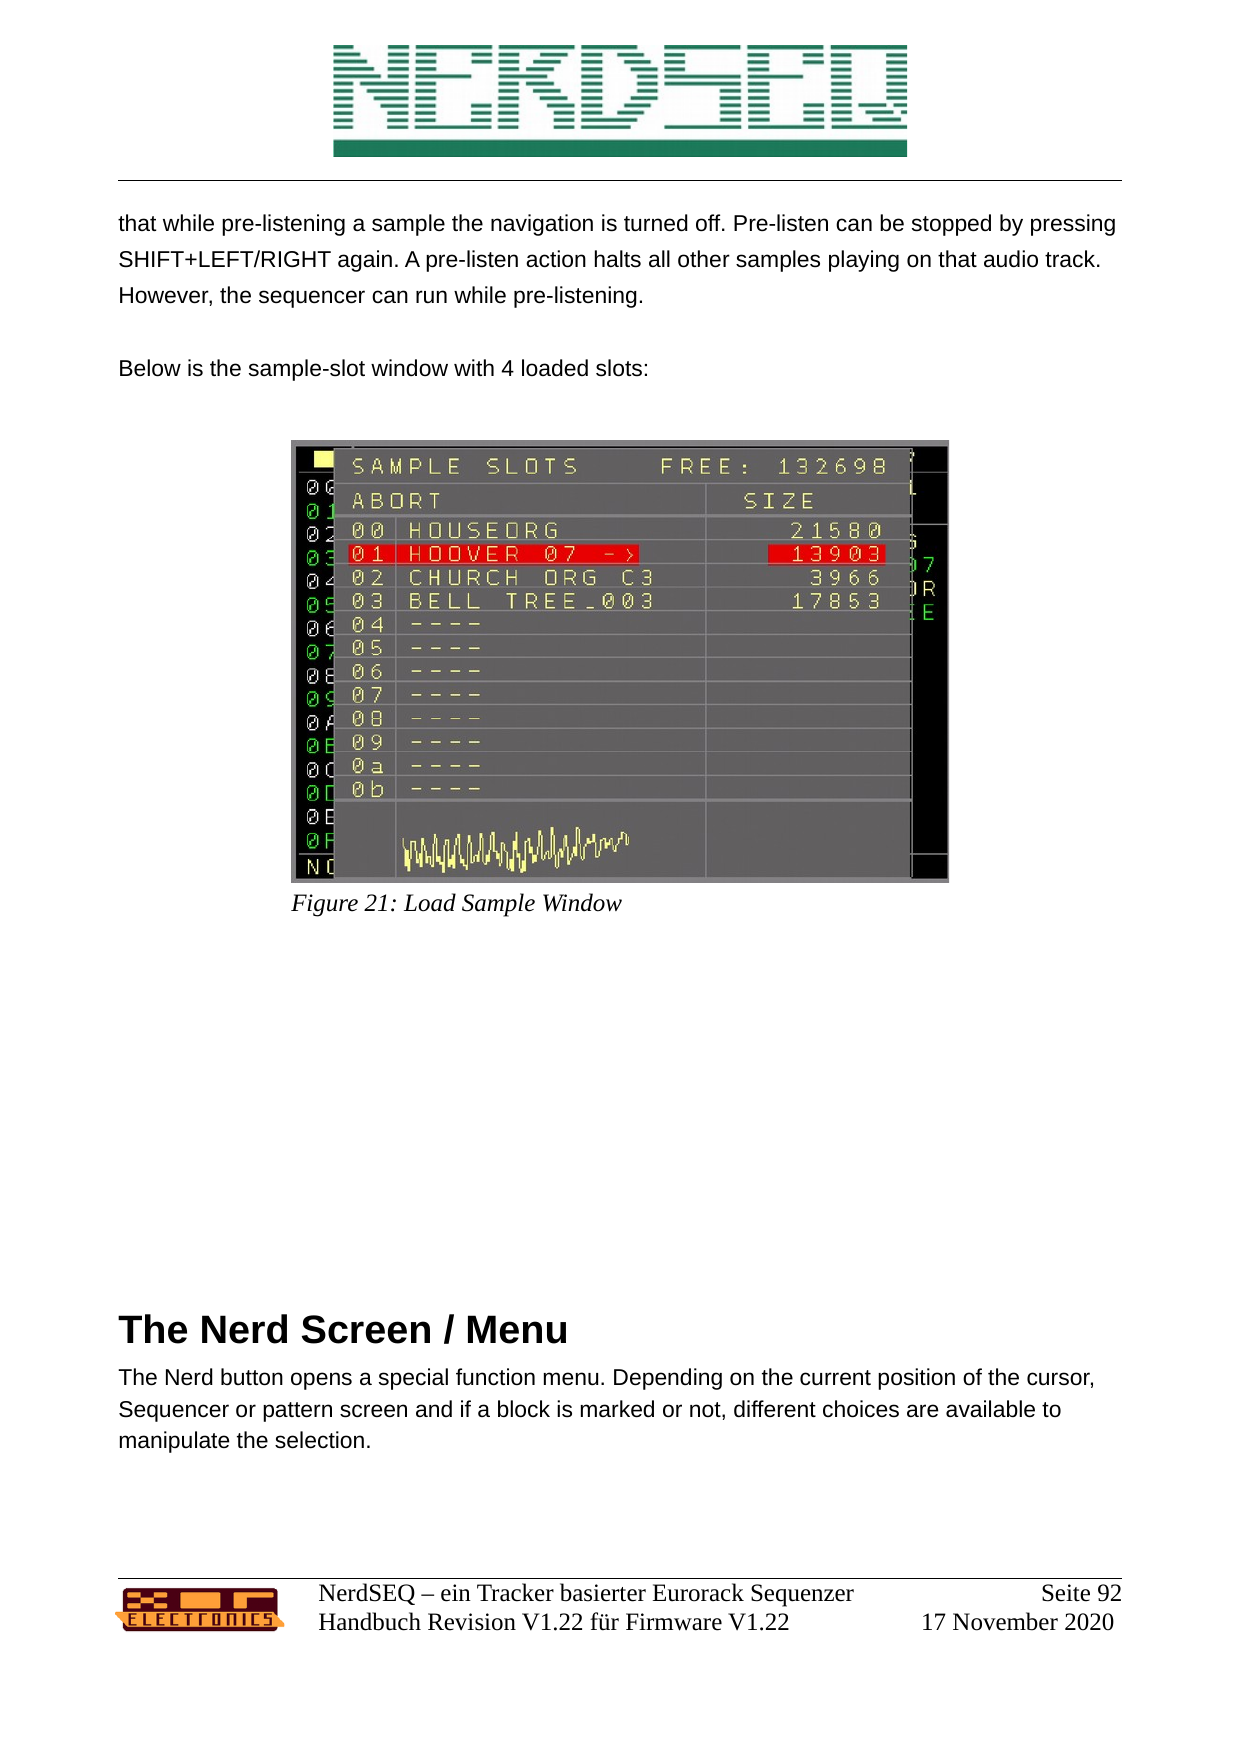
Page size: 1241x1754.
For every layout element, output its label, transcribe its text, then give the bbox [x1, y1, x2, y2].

text that while pre-listening a sample the navigation is turned off. Pre-listen can be stopped by pressing SHIFT+LEFT/RIGHT again. A pre-listen action halts all other samples playing on that audio track. However, the sequencer can run while pre-listening. [118, 209, 1122, 309]
text The Nerd button opens a special function menu. Depending on the current position of the cursor, Sequencer or pattern screen and if a block is marked or not, different choices are available to manipulate the selection. [118, 1364, 1122, 1453]
picture [115, 1584, 285, 1634]
subtitle The Nerd Screen / Menu [118, 1306, 1122, 1352]
picture [333, 45, 908, 157]
text Below is the sample-slot window with 4 loaded slots: [118, 355, 1122, 381]
picture [291, 440, 950, 883]
text Figure 21: Load Sample Window [291, 883, 949, 917]
